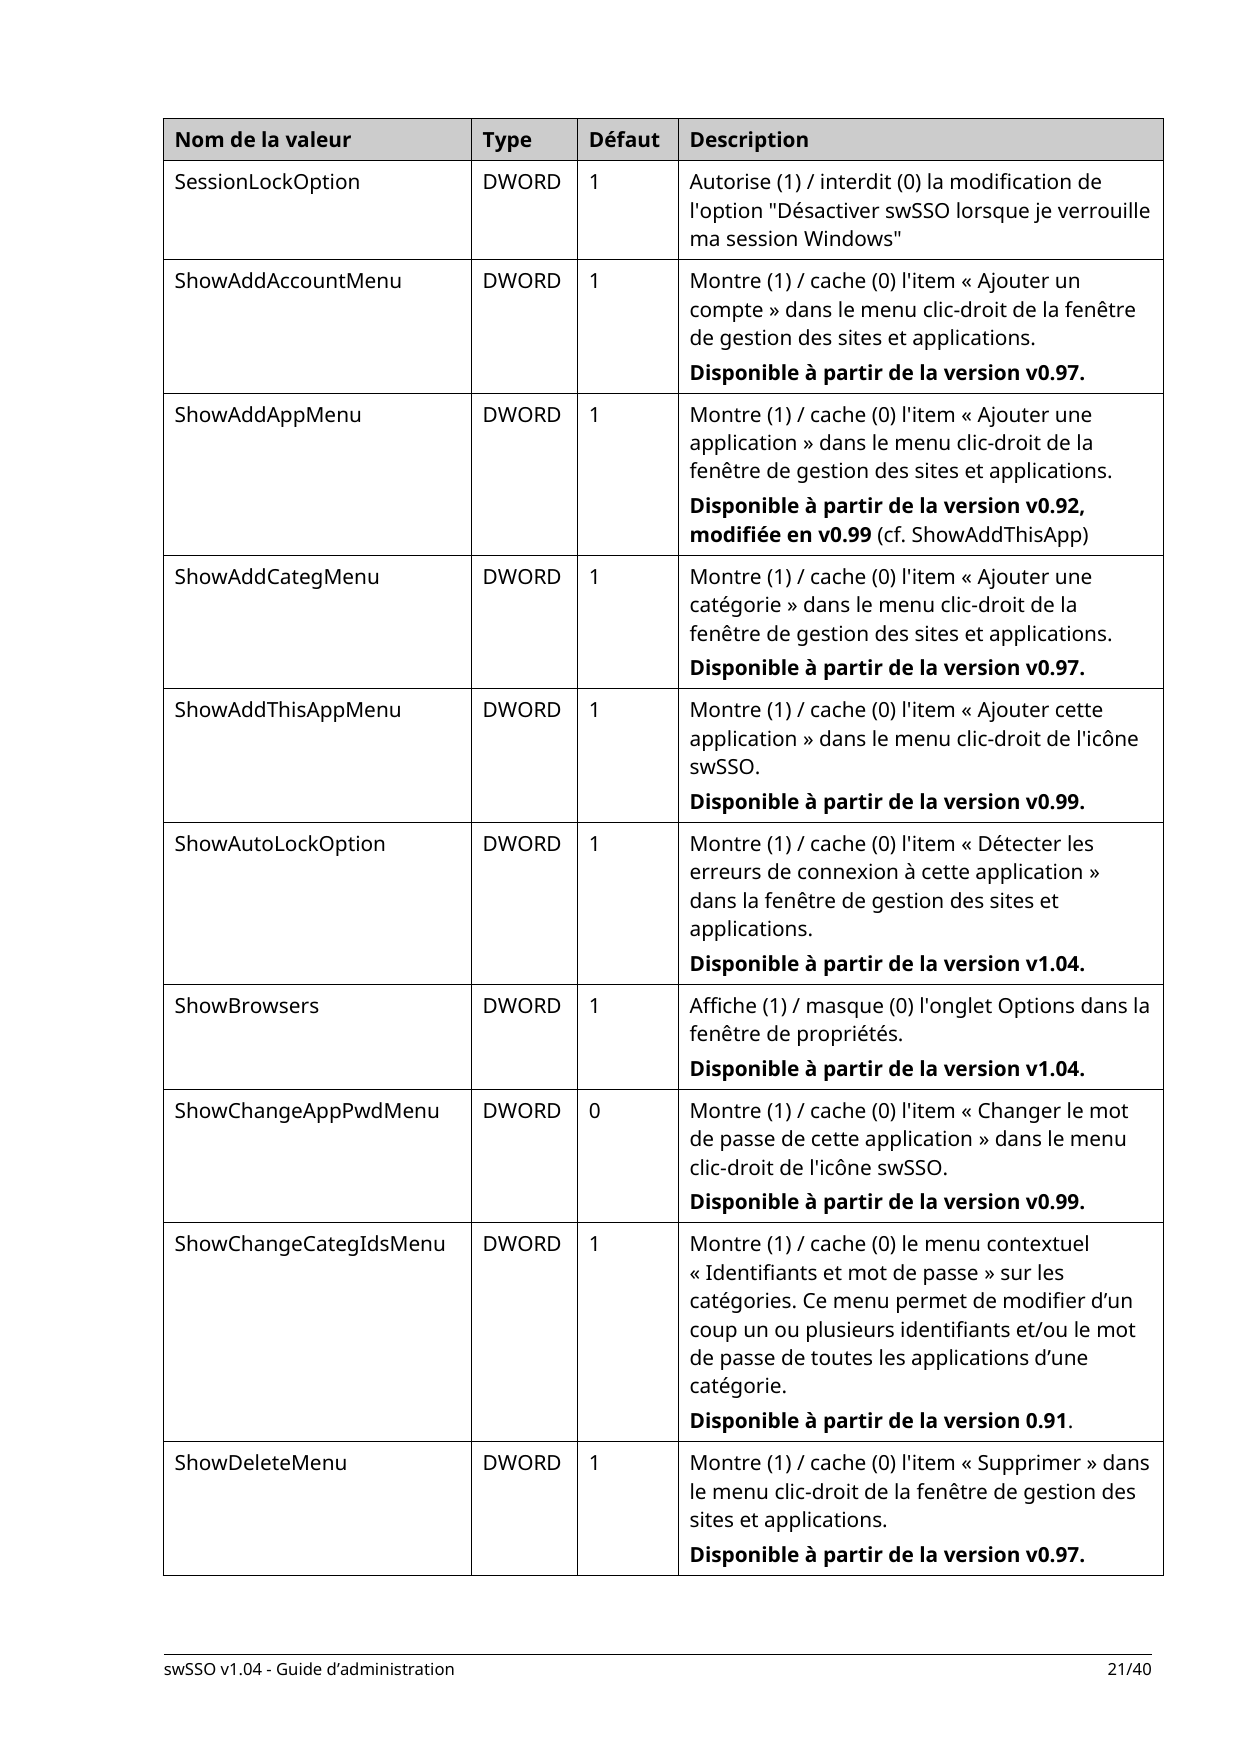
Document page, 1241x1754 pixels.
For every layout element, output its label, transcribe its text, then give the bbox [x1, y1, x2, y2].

table_cell Montre (1) / cache (0) l'item « Ajouter un compte » dans le menu clic-droit de la fenêtre de gestion des sites et applications. Disponible à partir de la version v0.97. [679, 260, 1163, 392]
table_cell Montre (1) / cache (0) le menu contextuel « Identifiants et mot de passe » sur les catégories. Ce menu permet de modifier d’un coup un ou plusieurs identifiants et/ou le mot de passe de toutes les applications d’une catégorie. Disponible à partir de la version 0.91. [679, 1223, 1163, 1441]
table_cell Autorise (1) / interdit (0) la modification de l'option "Désactiver swSSO lorsque je verrouille ma session Windows" [679, 161, 1163, 259]
table_cell Montre (1) / cache (0) l'item « Ajouter une catégorie » dans le menu clic-droit de la fenêtre de gestion des sites et applications. Disponible à partir de la version v0.97. [679, 556, 1163, 688]
table_header Description [679, 119, 1163, 160]
table_cell Montre (1) / cache (0) l'item « Détecter les erreurs de connexion à cette application » dans la fenêtre de gestion des sites et applications. Disponible à partir de la version v1.04. [679, 823, 1163, 983]
table_cell 1 [578, 1223, 678, 1441]
table_cell Affiche (1) / masque (0) l'onglet Options dans la fenêtre de propriétés. Disponible à partir de la version v1.04. [679, 985, 1163, 1089]
table_cell ShowAddThisAppMenu [164, 689, 471, 822]
table_cell ShowChangeAppPwdMenu [164, 1090, 471, 1222]
table_cell ShowAutoLockOption [164, 823, 471, 983]
table_cell DWORD [472, 260, 577, 392]
table_cell SessionLockOption [164, 161, 471, 259]
table_cell DWORD [472, 689, 577, 822]
table_cell Montre (1) / cache (0) l'item « Changer le mot de passe de cette application » dans le menu clic-droit de l'icône swSSO. Disponible à partir de la version v0.99. [679, 1090, 1163, 1222]
table_cell 1 [578, 556, 678, 688]
table_cell ShowAddAccountMenu [164, 260, 471, 392]
table_cell DWORD [472, 985, 577, 1089]
table_cell ShowDeleteMenu [164, 1442, 471, 1574]
table_cell 1 [578, 689, 678, 822]
table_cell 1 [578, 823, 678, 983]
table_cell DWORD [472, 1090, 577, 1222]
table_cell ShowBrowsers [164, 985, 471, 1089]
table_header Nom de la valeur [164, 119, 471, 160]
table_cell ShowAddAppMenu [164, 394, 471, 554]
table_cell DWORD [472, 823, 577, 983]
table_cell Montre (1) / cache (0) l'item « Ajouter cette application » dans le menu clic-droit de l'icône swSSO. Disponible à partir de la version v0.99. [679, 689, 1163, 822]
table_cell 1 [578, 260, 678, 392]
table_cell DWORD [472, 394, 577, 554]
table_cell DWORD [472, 161, 577, 259]
table_cell 1 [578, 394, 678, 554]
table_cell 1 [578, 985, 678, 1089]
table_cell Montre (1) / cache (0) l'item « Supprimer » dans le menu clic-droit de la fenêtre de gestion des sites et applications. Disponible à partir de la version v0.97. [679, 1442, 1163, 1574]
table_cell ShowChangeCategIdsMenu [164, 1223, 471, 1441]
table_cell 0 [578, 1090, 678, 1222]
table_header Défaut [578, 119, 678, 160]
table_header Type [472, 119, 577, 160]
table_cell DWORD [472, 1442, 577, 1574]
table_cell DWORD [472, 1223, 577, 1441]
table_cell DWORD [472, 556, 577, 688]
table_cell 1 [578, 161, 678, 259]
table_cell Montre (1) / cache (0) l'item « Ajouter une application » dans le menu clic-droit de la fenêtre de gestion des sites et applications. Disponible à partir de la version v0.92, modifiée en v0.99 (cf. ShowAddThisApp) [679, 394, 1163, 554]
table_cell 1 [578, 1442, 678, 1574]
table_cell ShowAddCategMenu [164, 556, 471, 688]
